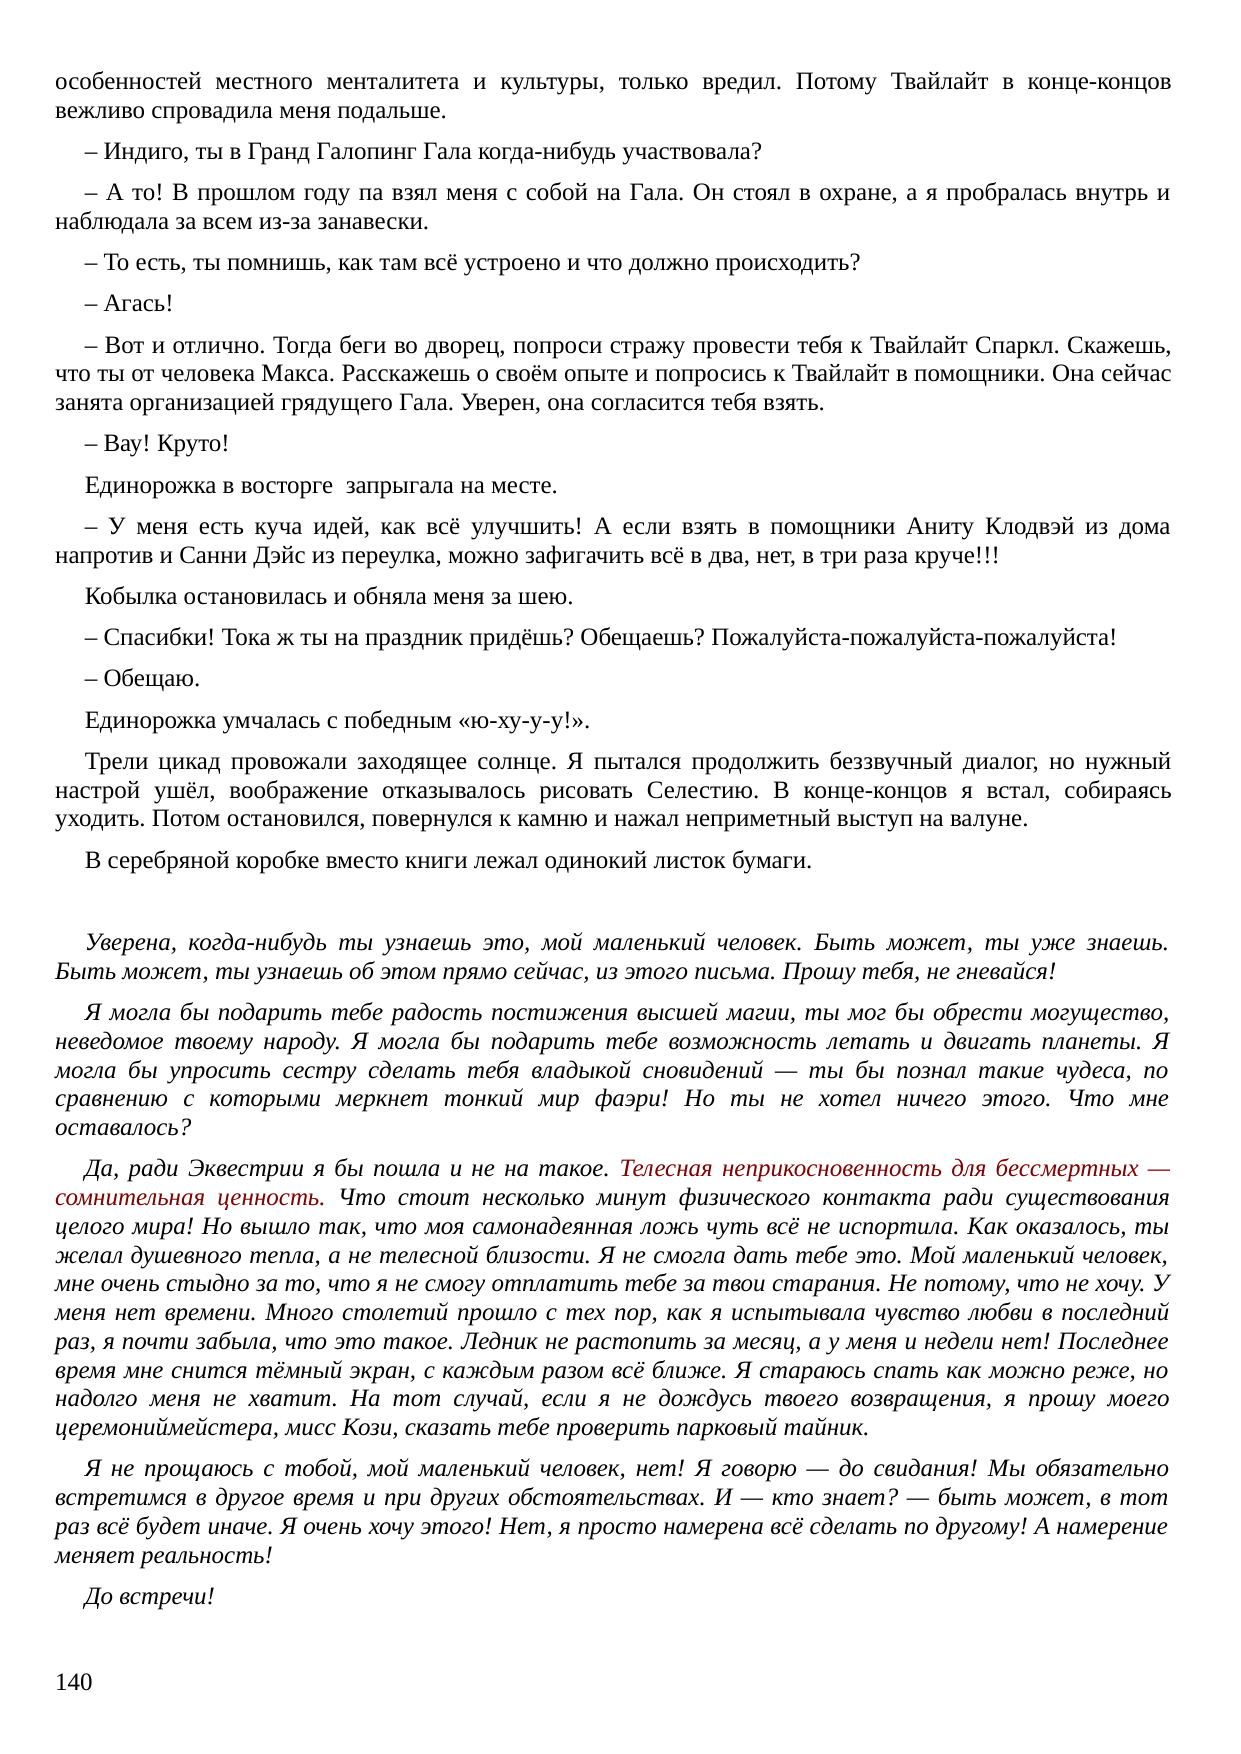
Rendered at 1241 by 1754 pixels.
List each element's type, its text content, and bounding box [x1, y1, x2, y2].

text – То есть, ты помнишь, как там всё устроено и что должно происходить? [55, 247, 1173, 276]
text Я не прощаюсь с тобой, мой маленький человек, нет! Я говорю — до свидания! Мы обязательно встретимся в другое время и при других обстоятельствах. И — кто знает? — быть может, в тот раз всё будет иначе. Я очень хочу этого! Нет, я просто намерена всё сделать по другому! А намерение меняет реальность! [55, 1453, 1173, 1568]
text – Обещаю. [55, 663, 1173, 692]
text – Спасибки! Тока ж ты на праздник придёшь? Обещаешь? Пожалуйста-пожалуйста-пожалуйста! [55, 622, 1173, 651]
text – У меня есть куча идей, как всё улучшить! А если взять в помощники Аниту Клодвэй из дома напротив и Санни Дэйс из переулка, можно зафигачить всё в два, нет, в три раза круче!!! [55, 511, 1173, 568]
text Кобылка остановилась и обняла меня за шею. [55, 581, 1173, 610]
text – А то! В прошлом году па взял меня с собой на Гала. Он стоял в охране, а я пробралась внутрь и наблюдала за всем из-за занавески. [55, 177, 1173, 235]
text Единорожка умчалась с победным «ю-ху-у-у!». [55, 705, 1173, 733]
text Уверена, когда-нибудь ты узнаешь это, мой маленький человек. Быть может, ты уже знаешь. Быть может, ты узнаешь об этом прямо сейчас, из этого письма. Прошу тебя, не гневайся! [55, 927, 1173, 985]
text Да, ради Эквестрии я бы пошла и не на такое. Телесная неприкосновенность для бессмертных — сомнительная ценность. Что стоит несколько минут физического контакта ради существования целого мира! Но вышло так, что моя самонадеянная ложь чуть всё не испортила. Как оказалось, ты желал душевного тепла, а не телесной близости. Я не смогла дать тебе это. Мой маленький человек, мне очень стыдно за то, что я не смогу отплатить тебе за твои старания. Не потому, что не хочу. У меня нет времени. Много столетий прошло с тех пор, как я испытывала чувство любви в последний раз, я почти забыла, что это такое. Ледник не растопить за месяц, а у меня и недели нет! Последнее время мне снится тёмный экран, с каждым разом всё ближе. Я стараюсь спать как можно реже, но надолго меня не хватит. На тот случай, если я не дождусь твоего возвращения, я прошу моего церемониймейстера, мисс Кози, сказать тебе проверить парковый тайник. [55, 1153, 1173, 1441]
text особенностей местного менталитета и культуры, только вредил. Потому Твайлайт в конце-концов вежливо спровадила меня подальше. [55, 66, 1173, 123]
text До встречи! [55, 1581, 1173, 1610]
text В серебряной коробке вместо книги лежал одинокий листок бумаги. [55, 845, 1173, 873]
text – Вау! Круто! [55, 428, 1173, 457]
text Трели цикад провожали заходящее солнце. Я пытался продолжить беззвучный диалог, но нужный настрой ушёл, воображение отказывалось рисовать Селестию. В конце-концов я встал, собираясь уходить. Потом остановился, повернулся к камню и нажал неприметный выступ на валуне. [55, 746, 1173, 832]
text – Индиго, ты в Гранд Галопинг Гала когда-нибудь участвовала? [55, 136, 1173, 165]
text – Вот и отлично. Тогда беги во дворец, попроси стражу провести тебя к Твайлайт Спаркл. Скажешь, что ты от человека Макса. Расскажешь о своём опыте и попросись к Твайлайт в помощники. Она сейчас занята организацией грядущего Гала. Уверен, она согласится тебя взять. [55, 330, 1173, 416]
text Единорожка в восторге запрыгала на месте. [55, 470, 1173, 498]
text Я могла бы подарить тебе радость постижения высшей магии, ты мог бы обрести могущество, неведомое твоему народу. Я могла бы подарить тебе возможность летать и двигать планеты. Я могла бы упросить сестру сделать тебя владыкой сновидений — ты бы познал такие чудеса, по сравнению с которыми меркнет тонкий мир фаэри! Но ты не хотел ничего этого. Что мне оставалось? [55, 997, 1173, 1141]
text – Агась! [55, 288, 1173, 317]
